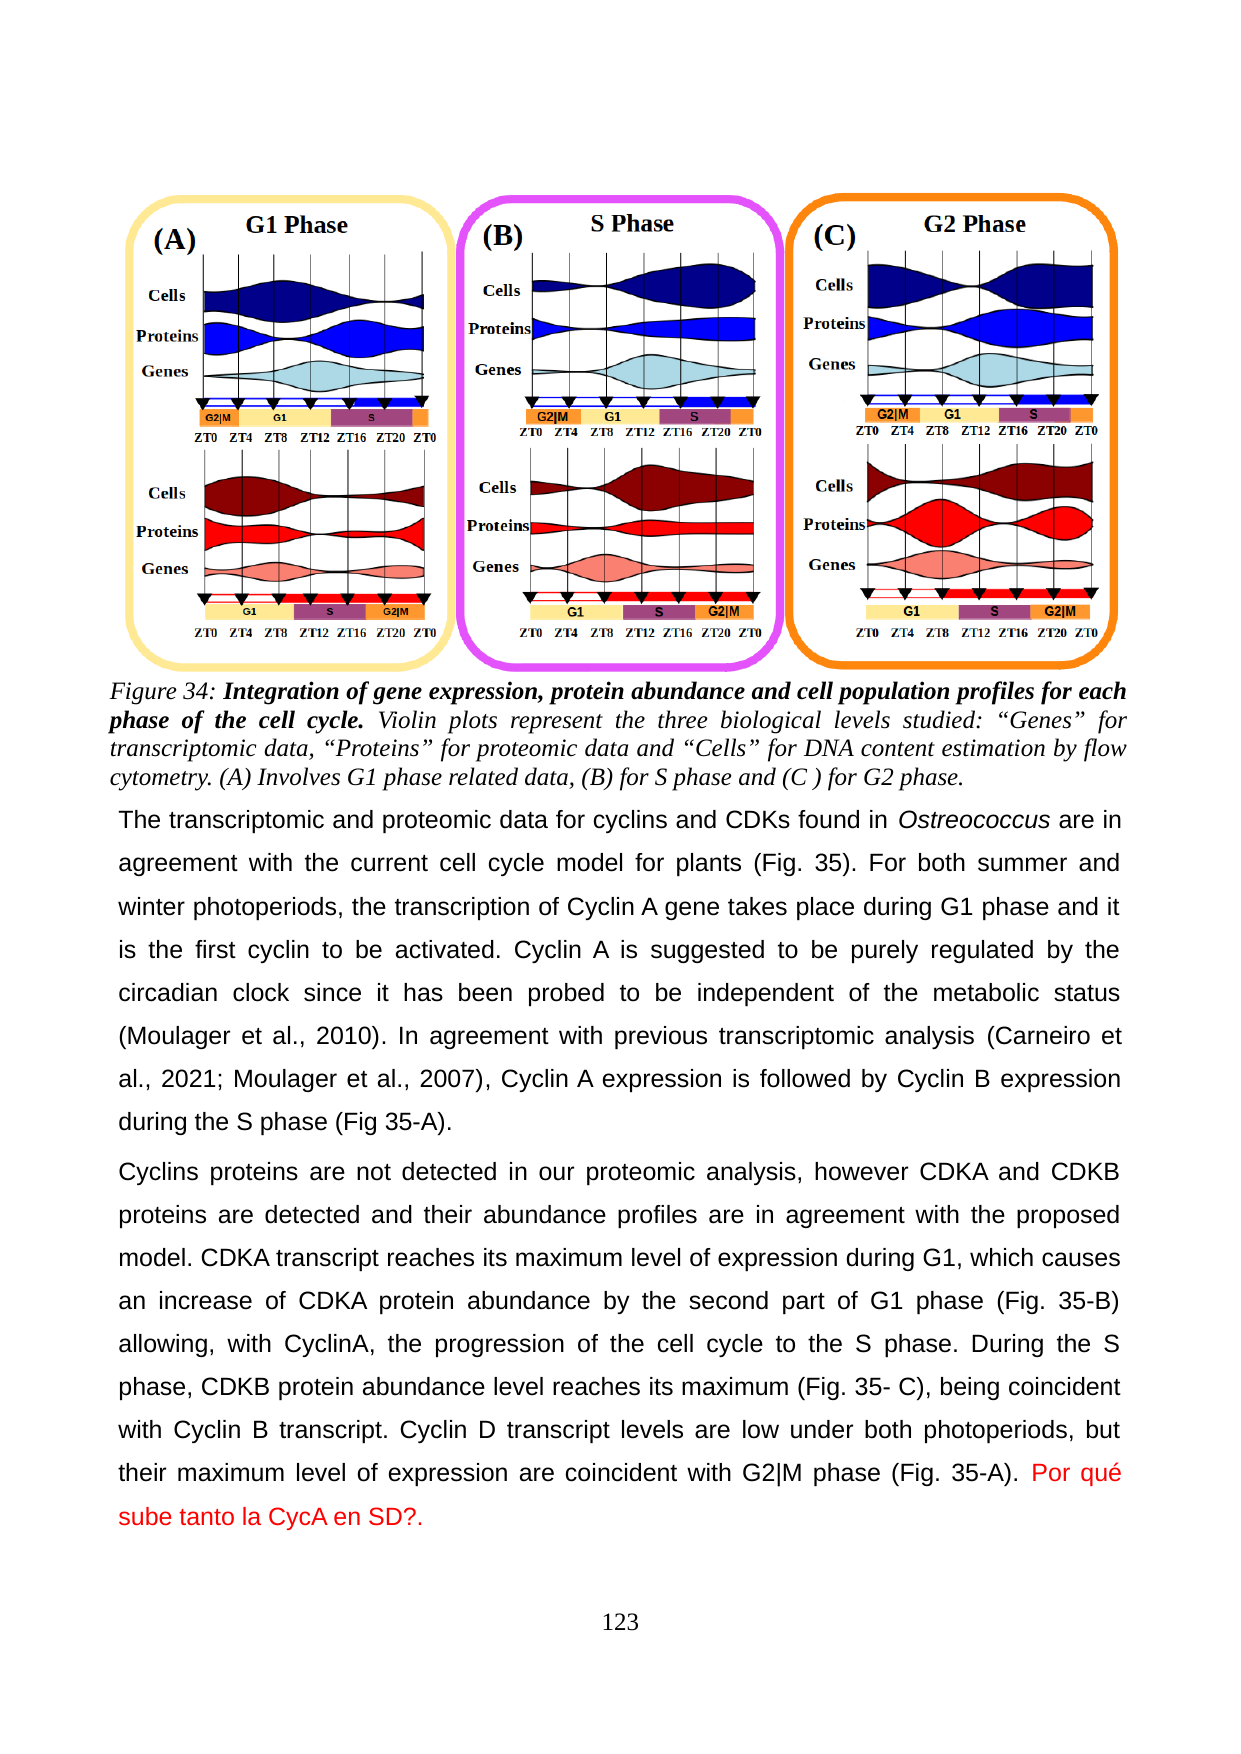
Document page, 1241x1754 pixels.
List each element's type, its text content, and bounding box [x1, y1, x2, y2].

text The transcriptomic and proteomic data for cyclins and CDKs found in Ostreococcus are in agreement with the current cell cycle model for plants (Fig. 35). For both summer and winter photoperiods, the transcription of Cyclin A gene takes place during G1 phase and it is the first cyclin to be activated. Cyclin A is suggested to be purely regulated by the circadian clock since it has been probed to be independent of the metabolic status (Moulager et al., 2010)⁠. In agreement with previous transcriptomic analysis (Carneiro et al., 2021; Moulager et al., 2007)⁠, Cyclin A expression is followed by Cyclin B expression during the S phase (Fig 35-A). [118, 791, 1122, 1136]
text Cyclins proteins are not detected in our proteomic analysis, however CDKA and CDKB proteins are detected and their abundance profiles are in agreement with the proposed model. CDKA transcript reaches its maximum level of expression during G1, which causes an increase of CDKA protein abundance by the second part of G1 phase (Fig. 35-B) allowing, with CyclinA, the progression of the cell cycle to the S phase. During the S phase, CDKB protein abundance level reaches its maximum (Fig. 35- C), being coincident with Cyclin B transcript. Cyclin D transcript levels are low under both photoperiods, but their maximum level of expression are coincident with G2|M phase (Fig. 35-A). Por qué sube tanto la CycA en SD?. [118, 1157, 1122, 1530]
text [109, 176, 1131, 189]
text Figure 34: Integration of gene expression, protein abundance and cell population profiles for each phase of the cell cycle. Violin plots represent the three biological levels studied: “Genes” for transcriptomic data, “Proteins” for proteomic data and “Cells” for DNA content estimation by flow cytometry. (A) Involves G1 phase related data, (B) for S phase and (C ) for G2 phase. [109, 189, 1131, 791]
picture [118, 188, 1123, 676]
